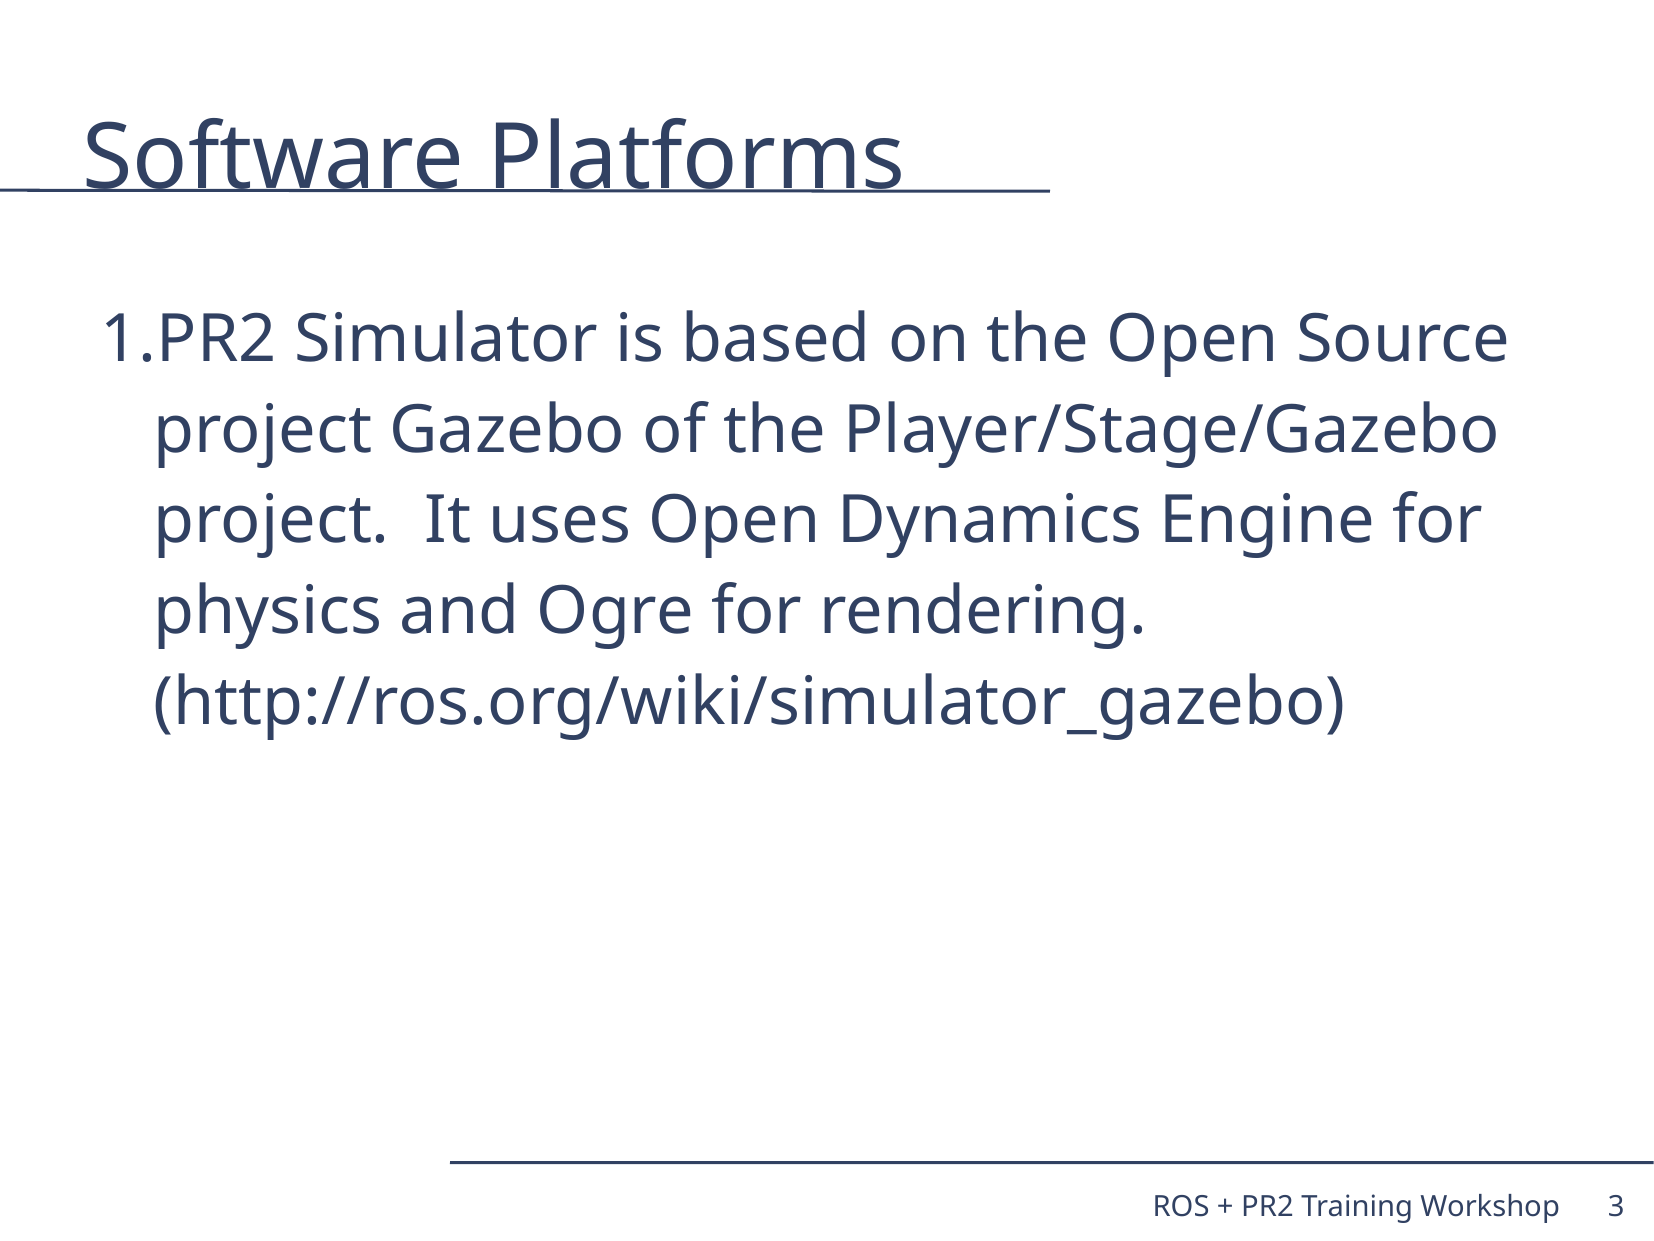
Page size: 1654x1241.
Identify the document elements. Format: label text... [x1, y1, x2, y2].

title Software Platforms [82, 56, 1571, 250]
list PR2 Simulator is based on the Open Source project Gazebo of the Player/Stage/Gazebo project. It uses Open Dynamics Engine for physics and Ogre for rendering. (http://ros.org/wiki/simulator_gazebo) [82, 290, 1571, 1109]
